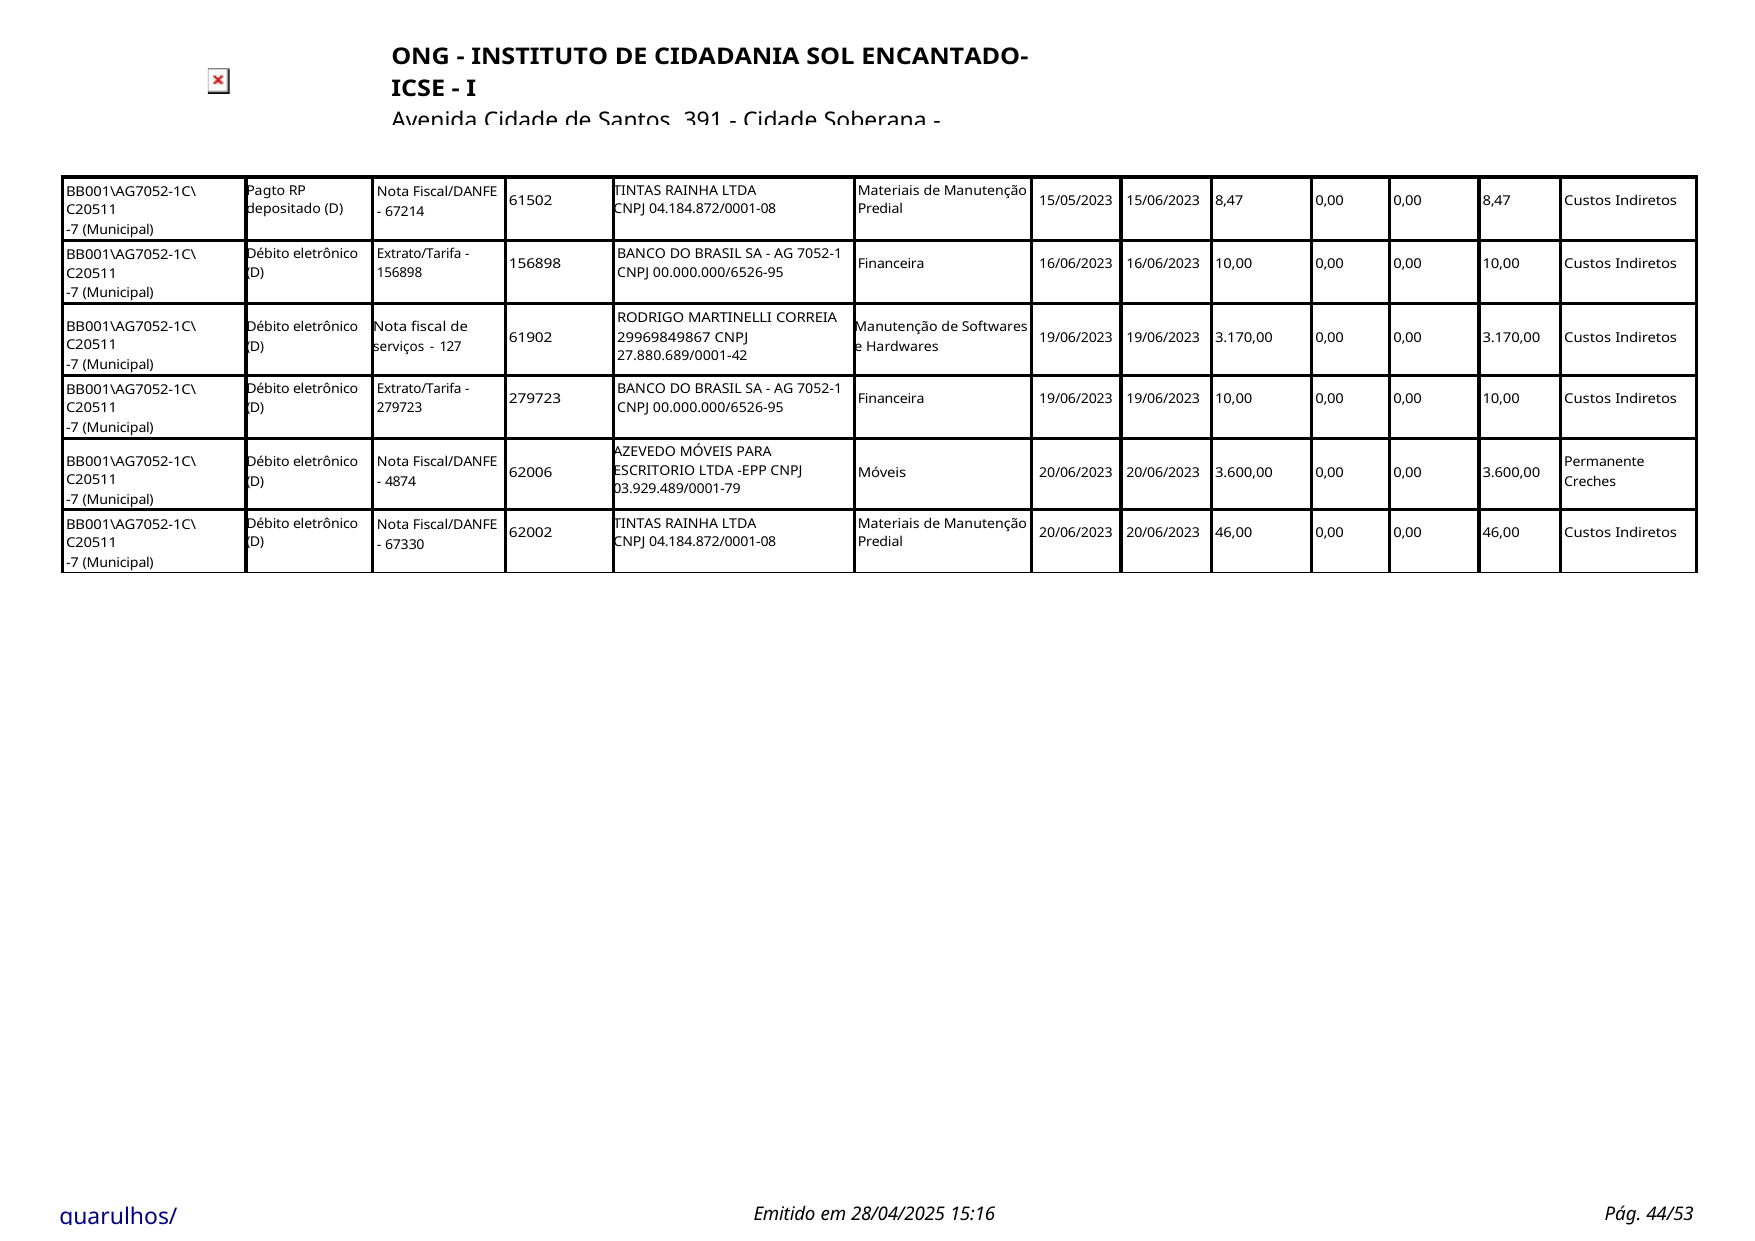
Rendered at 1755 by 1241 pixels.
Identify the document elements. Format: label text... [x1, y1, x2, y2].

table_cell BANCO DO BRASIL SA - AG 7052-1 CNPJ 00.000.000/6526-95 [615, 377, 853, 437]
table_cell Permanente Creches [1562, 440, 1695, 508]
table_cell BB001\AG7052-1C\C20511 -7 (Municipal) [64, 440, 244, 508]
table_cell 10,00 [1481, 242, 1559, 302]
table_cell Custos Indiretos [1562, 511, 1695, 572]
table_cell Extrato/Tarifa - 279723 [374, 377, 504, 437]
table_cell TINTAS RAINHA LTDA CNPJ 04.184.872/0001-08 [615, 511, 853, 572]
table_cell Custos Indiretos [1562, 377, 1695, 437]
table_cell BB001\AG7052-1C\C20511 -7 (Municipal) [64, 511, 244, 572]
table_cell Débito eletrônico (D) [248, 440, 371, 508]
table_cell Débito eletrônico (D) [248, 305, 371, 373]
table_cell Financeira [856, 242, 1030, 302]
table_cell BANCO DO BRASIL SA - AG 7052-1 CNPJ 00.000.000/6526-95 [615, 242, 853, 302]
table_cell TINTAS RAINHA LTDA CNPJ 04.184.872/0001-08 [615, 179, 853, 238]
table_cell 19/06/2023 [1123, 305, 1210, 373]
table_cell Extrato/Tarifa - 156898 [374, 242, 504, 302]
table_cell 20/06/2023 [1033, 440, 1119, 508]
table_cell 8,47 [1481, 179, 1559, 238]
table_cell 0,00 [1391, 377, 1477, 437]
table_cell 15/05/2023 [1033, 179, 1119, 238]
table_cell 3.170,00 [1213, 305, 1310, 373]
table_cell 19/06/2023 [1033, 377, 1119, 437]
table_cell Débito eletrônico (D) [248, 377, 371, 437]
table_cell Nota Fiscal/DANFE - 67214 [374, 179, 504, 238]
table_cell 62006 [507, 440, 612, 508]
table_cell Débito eletrônico (D) [248, 511, 371, 572]
table_cell Nota ﬁscal de serviços - 127 [374, 305, 504, 373]
table_cell 0,00 [1391, 179, 1477, 238]
table_cell 61502 [507, 179, 612, 238]
table_cell 46,00 [1213, 511, 1310, 572]
table_cell 20/06/2023 [1033, 511, 1119, 572]
table_cell Nota Fiscal/DANFE - 4874 [374, 440, 504, 508]
table_cell Pagto RP depositado (D) [248, 179, 371, 238]
table_cell 0,00 [1313, 179, 1388, 238]
table_cell Manutenção de Softwares e Hardwares [856, 305, 1030, 373]
table_cell 0,00 [1313, 305, 1388, 373]
table_cell Materiais de Manutenção Predial [856, 179, 1030, 238]
table_cell Custos Indiretos [1562, 179, 1695, 238]
table_cell 20/06/2023 [1123, 511, 1210, 572]
table_cell Móveis [856, 440, 1030, 508]
table_cell 61902 [507, 305, 612, 373]
table_cell BB001\AG7052-1C\C20511 -7 (Municipal) [64, 305, 244, 373]
table_cell 0,00 [1391, 511, 1477, 572]
table_cell 62002 [507, 511, 612, 572]
table_cell 10,00 [1481, 377, 1559, 437]
table_cell Débito eletrônico (D) [248, 242, 371, 302]
table_cell RODRIGO MARTINELLI CORREIA 29969849867 CNPJ 27.880.689/0001-42 [615, 305, 853, 373]
table_cell 16/06/2023 [1123, 242, 1210, 302]
table_cell 0,00 [1313, 440, 1388, 508]
table_cell 8,47 [1213, 179, 1310, 238]
table_cell 15/06/2023 [1123, 179, 1210, 238]
table_cell 20/06/2023 [1123, 440, 1210, 508]
table_cell 0,00 [1391, 242, 1477, 302]
table_cell 156898 [507, 242, 612, 302]
table_cell Custos Indiretos [1562, 242, 1695, 302]
table_cell 0,00 [1313, 377, 1388, 437]
table_cell 10,00 [1213, 377, 1310, 437]
table_cell 0,00 [1391, 440, 1477, 508]
table_cell 10,00 [1213, 242, 1310, 302]
table_cell 0,00 [1391, 305, 1477, 373]
table_cell 3.600,00 [1213, 440, 1310, 508]
table_cell BB001\AG7052-1C\C20511 -7 (Municipal) [64, 377, 244, 437]
table_cell 3.600,00 [1481, 440, 1559, 508]
table_cell 3.170,00 [1481, 305, 1559, 373]
table_cell Materiais de Manutenção Predial [856, 511, 1030, 572]
table_cell 19/06/2023 [1033, 305, 1119, 373]
table_cell BB001\AG7052-1C\C20511 -7 (Municipal) [64, 242, 244, 302]
table_cell 279723 [507, 377, 612, 437]
table_cell Financeira [856, 377, 1030, 437]
table_cell Custos Indiretos [1562, 305, 1695, 373]
table_cell 0,00 [1313, 242, 1388, 302]
table_cell Nota Fiscal/DANFE - 67330 [374, 511, 504, 572]
table_cell 19/06/2023 [1123, 377, 1210, 437]
table_cell BB001\AG7052-1C\C20511 -7 (Municipal) [64, 179, 244, 238]
table_cell 46,00 [1481, 511, 1559, 572]
table_cell 0,00 [1313, 511, 1388, 572]
table_cell 16/06/2023 [1033, 242, 1119, 302]
table_cell AZEVEDO MÓVEIS PARA ESCRITORIO LTDA -EPP CNPJ 03.929.489/0001-79 [615, 440, 853, 508]
